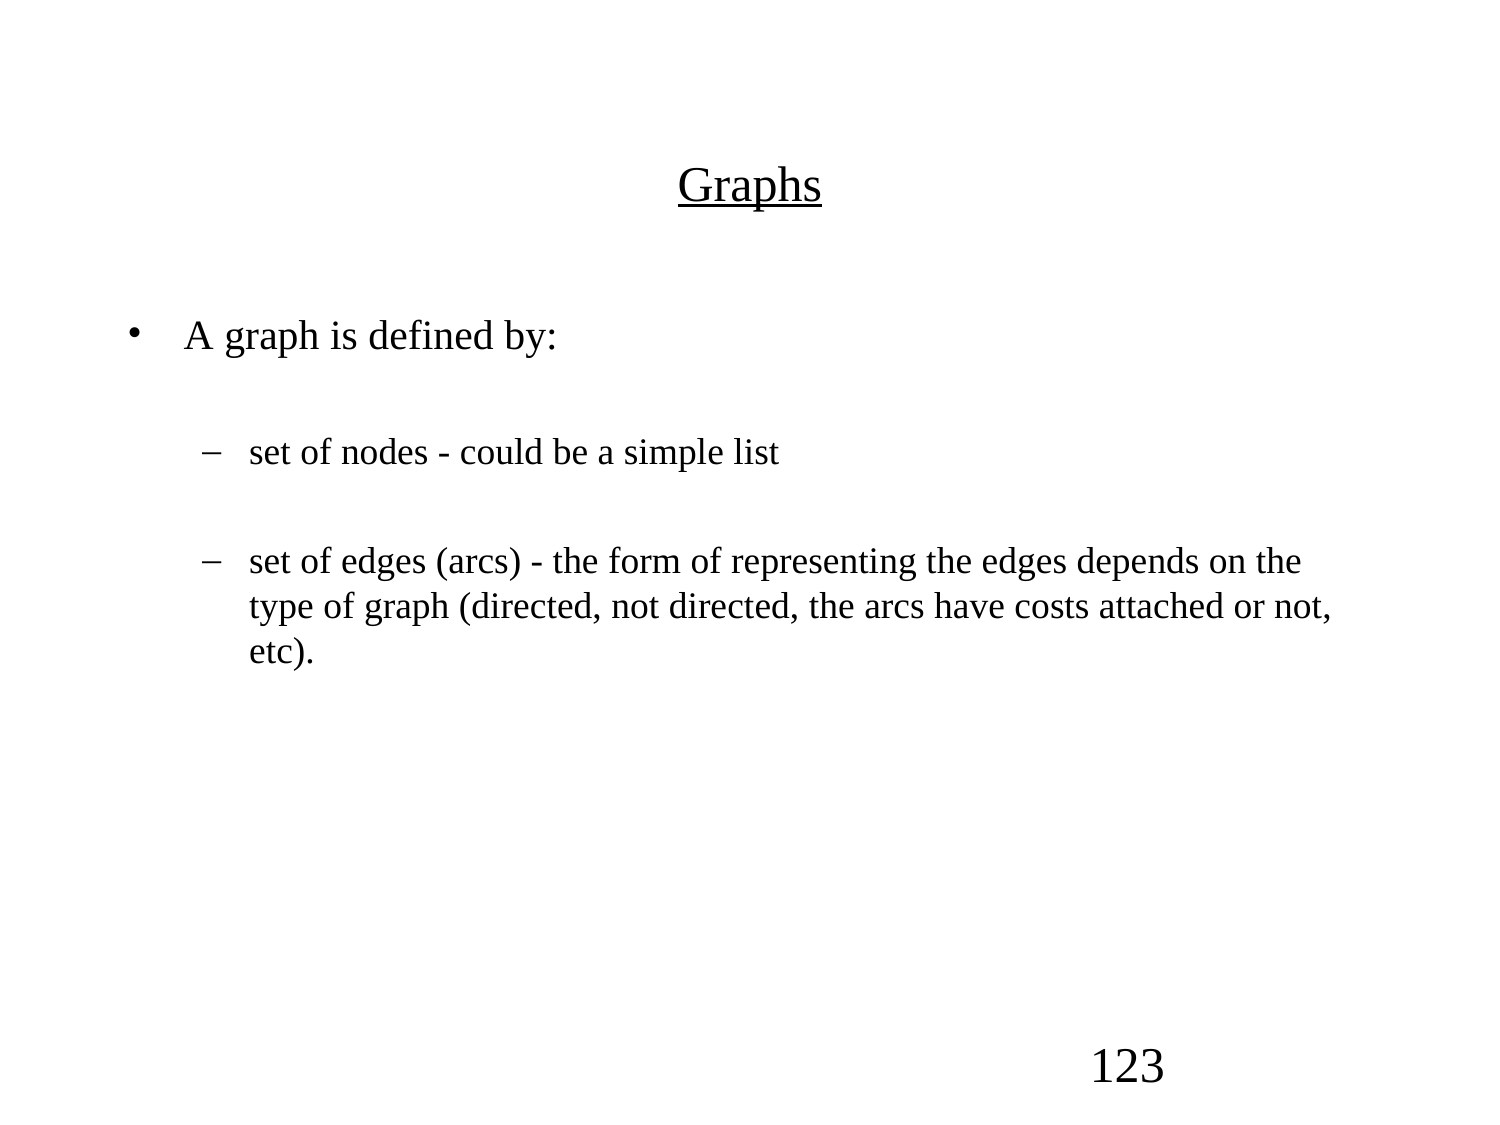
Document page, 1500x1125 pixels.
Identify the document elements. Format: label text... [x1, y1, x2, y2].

list A graph is defined by: set of nodes - could be a simple list set of edges (arcs) - the form of representing the edges depends on the type of graph (directed, not directed, the arcs have costs attached or not, etc). [112, 299, 1388, 1000]
title Graphs [112, 87, 1388, 276]
